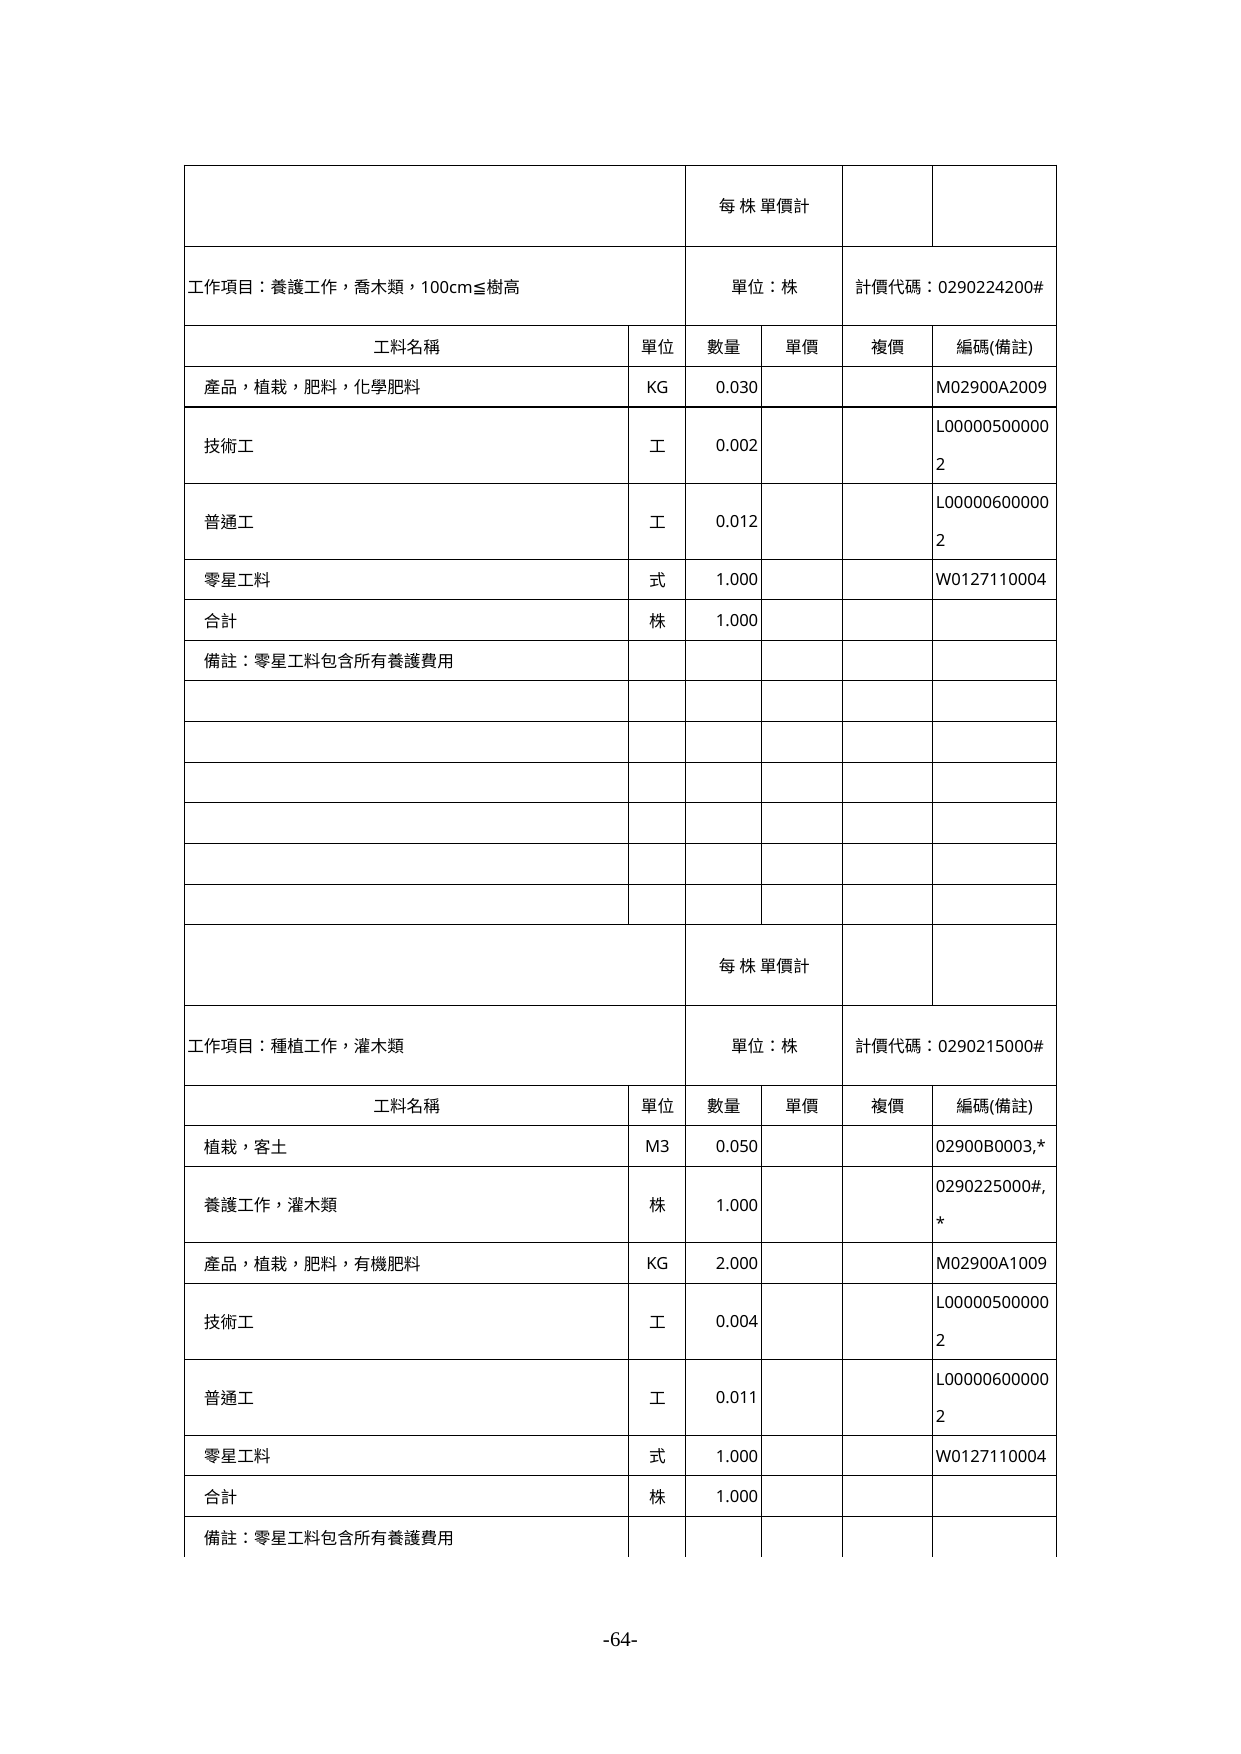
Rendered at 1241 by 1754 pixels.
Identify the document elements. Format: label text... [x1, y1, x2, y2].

table_cell 工 [629, 1284, 685, 1359]
table_cell [843, 408, 932, 482]
table_cell [185, 965, 685, 1005]
table_cell 1.000 [686, 600, 761, 640]
table_cell [762, 885, 842, 924]
table_cell 複價 [843, 326, 932, 366]
table_cell [629, 722, 685, 762]
table_cell [629, 1517, 685, 1557]
table_cell [185, 885, 628, 924]
table_cell 工料名稱 [185, 326, 628, 366]
table_cell W0127110004 [933, 560, 1056, 599]
table_cell 1.000 [686, 560, 761, 599]
table_cell [185, 205, 685, 246]
table_cell 備註：零星工料包含所有養護費用 [185, 641, 628, 680]
table_cell [629, 803, 685, 843]
table_cell [843, 844, 932, 883]
table_cell 植栽，客土 [185, 1126, 628, 1166]
table_cell L000006000002 [933, 1360, 1056, 1435]
table_cell 株 [629, 600, 685, 640]
table_cell [762, 367, 842, 406]
table_cell [686, 681, 761, 721]
table_cell [762, 600, 842, 640]
table_cell [933, 885, 1056, 924]
table_cell [762, 1243, 842, 1283]
table_cell [843, 1517, 932, 1557]
table_cell [686, 844, 761, 883]
table_cell 每 株 單價計 [686, 166, 842, 246]
table_cell [843, 166, 932, 246]
table_cell M02900A1009 [933, 1243, 1056, 1283]
table_cell [762, 763, 842, 802]
table_cell [933, 844, 1056, 883]
table_cell 工 [629, 484, 685, 558]
table_cell [686, 722, 761, 762]
table_cell [933, 925, 1056, 1005]
table_cell 數量 [686, 1086, 761, 1125]
table_cell 合計 [185, 600, 628, 640]
table_cell 0.004 [686, 1284, 761, 1359]
table_cell 工作項目：養護工作，喬木類，100cm≦樹高 [185, 247, 685, 325]
table_cell [843, 560, 932, 599]
table_cell [843, 641, 932, 680]
table_cell [843, 681, 932, 721]
table_cell [762, 1517, 842, 1557]
table_cell [762, 1167, 842, 1242]
table_cell [933, 681, 1056, 721]
table_cell [185, 844, 628, 883]
table_cell 式 [629, 560, 685, 599]
table_cell [686, 1517, 761, 1557]
table_cell 零星工料 [185, 560, 628, 599]
table_cell [762, 1126, 842, 1166]
table_cell 0.012 [686, 484, 761, 558]
table_cell [762, 641, 842, 680]
table_cell L000006000002 [933, 484, 1056, 558]
table_cell 單價 [762, 1086, 842, 1125]
table_cell [762, 1360, 842, 1435]
table_cell [843, 1436, 932, 1475]
table_cell 技術工 [185, 408, 628, 482]
table_cell L000005000002 [933, 1284, 1056, 1359]
table_cell [933, 166, 1056, 246]
table_cell 工作項目：種植工作，灌木類 [185, 1006, 685, 1085]
table_cell 編碼(備註) [933, 1086, 1056, 1125]
table_cell [762, 560, 842, 599]
table_cell [843, 1284, 932, 1359]
table_cell 養護工作，灌木類 [185, 1167, 628, 1242]
table_cell [629, 844, 685, 883]
table_cell [629, 885, 685, 924]
table_cell [843, 1243, 932, 1283]
table_cell [843, 925, 932, 1005]
table_cell [629, 681, 685, 721]
table_cell 02900B0003,* [933, 1126, 1056, 1166]
table_cell 計價代碼：0290215000# [843, 1006, 1056, 1085]
table_cell 複價 [843, 1086, 932, 1125]
table_cell 工 [629, 1360, 685, 1435]
table_cell 0.002 [686, 408, 761, 482]
table_cell [843, 885, 932, 924]
table_cell 零星工料 [185, 1436, 628, 1475]
table_cell [185, 925, 685, 965]
table_cell [933, 1517, 1056, 1557]
table_cell 每 株 單價計 [686, 925, 842, 1005]
table_cell [629, 763, 685, 802]
table_cell [933, 1476, 1056, 1516]
table_cell [762, 408, 842, 482]
table_cell 數量 [686, 326, 761, 366]
table_cell 單位：株 [686, 247, 842, 325]
table_cell 株 [629, 1476, 685, 1516]
table_cell [843, 763, 932, 802]
table_cell [843, 1167, 932, 1242]
table_cell [629, 641, 685, 680]
table_cell [933, 803, 1056, 843]
table_cell 1.000 [686, 1476, 761, 1516]
table_cell 產品，植栽，肥料，化學肥料 [185, 367, 628, 406]
table_cell 單位 [629, 1086, 685, 1125]
table_cell 工料名稱 [185, 1086, 628, 1125]
table_cell 0290225000#,* [933, 1167, 1056, 1242]
table_cell [843, 722, 932, 762]
table_cell [185, 763, 628, 802]
table_cell [843, 367, 932, 406]
table_cell [185, 722, 628, 762]
table_cell 1.000 [686, 1436, 761, 1475]
table_cell [843, 1476, 932, 1516]
table_cell [933, 763, 1056, 802]
table_cell W0127110004 [933, 1436, 1056, 1475]
table_cell [762, 722, 842, 762]
table_cell [762, 1476, 842, 1516]
table_cell [686, 803, 761, 843]
table_cell [843, 1360, 932, 1435]
table_cell [185, 803, 628, 843]
table_cell M02900A2009 [933, 367, 1056, 406]
table_cell [843, 600, 932, 640]
table_cell 計價代碼：0290224200# [843, 247, 1056, 325]
table_cell [185, 166, 685, 205]
table_cell 0.011 [686, 1360, 761, 1435]
table_cell [762, 803, 842, 843]
table_cell 普通工 [185, 484, 628, 558]
table_cell [933, 722, 1056, 762]
table_cell 產品，植栽，肥料，有機肥料 [185, 1243, 628, 1283]
table_cell [933, 641, 1056, 680]
table_cell 單價 [762, 326, 842, 366]
table_cell [843, 803, 932, 843]
table_cell [762, 681, 842, 721]
table_cell 普通工 [185, 1360, 628, 1435]
table_cell [686, 885, 761, 924]
table_cell [686, 763, 761, 802]
table_cell 0.050 [686, 1126, 761, 1166]
table_cell M3 [629, 1126, 685, 1166]
table_cell [843, 1126, 932, 1166]
table_cell [185, 681, 628, 721]
table_cell KG [629, 367, 685, 406]
table_cell 式 [629, 1436, 685, 1475]
table_cell 合計 [185, 1476, 628, 1516]
table_cell 編碼(備註) [933, 326, 1056, 366]
table_cell [843, 484, 932, 558]
table_cell [762, 844, 842, 883]
table_cell [762, 1436, 842, 1475]
table_cell 單位：株 [686, 1006, 842, 1085]
table_cell [933, 600, 1056, 640]
table_cell 株 [629, 1167, 685, 1242]
table_cell 單位 [629, 326, 685, 366]
table_cell [686, 641, 761, 680]
table_cell 備註：零星工料包含所有養護費用 [185, 1517, 628, 1557]
table_cell KG [629, 1243, 685, 1283]
table_cell 2.000 [686, 1243, 761, 1283]
table_cell 0.030 [686, 367, 761, 406]
table_cell L000005000002 [933, 408, 1056, 482]
table_cell 技術工 [185, 1284, 628, 1359]
table_cell [762, 484, 842, 558]
table_cell 工 [629, 408, 685, 482]
table_cell 1.000 [686, 1167, 761, 1242]
table_cell [762, 1284, 842, 1359]
